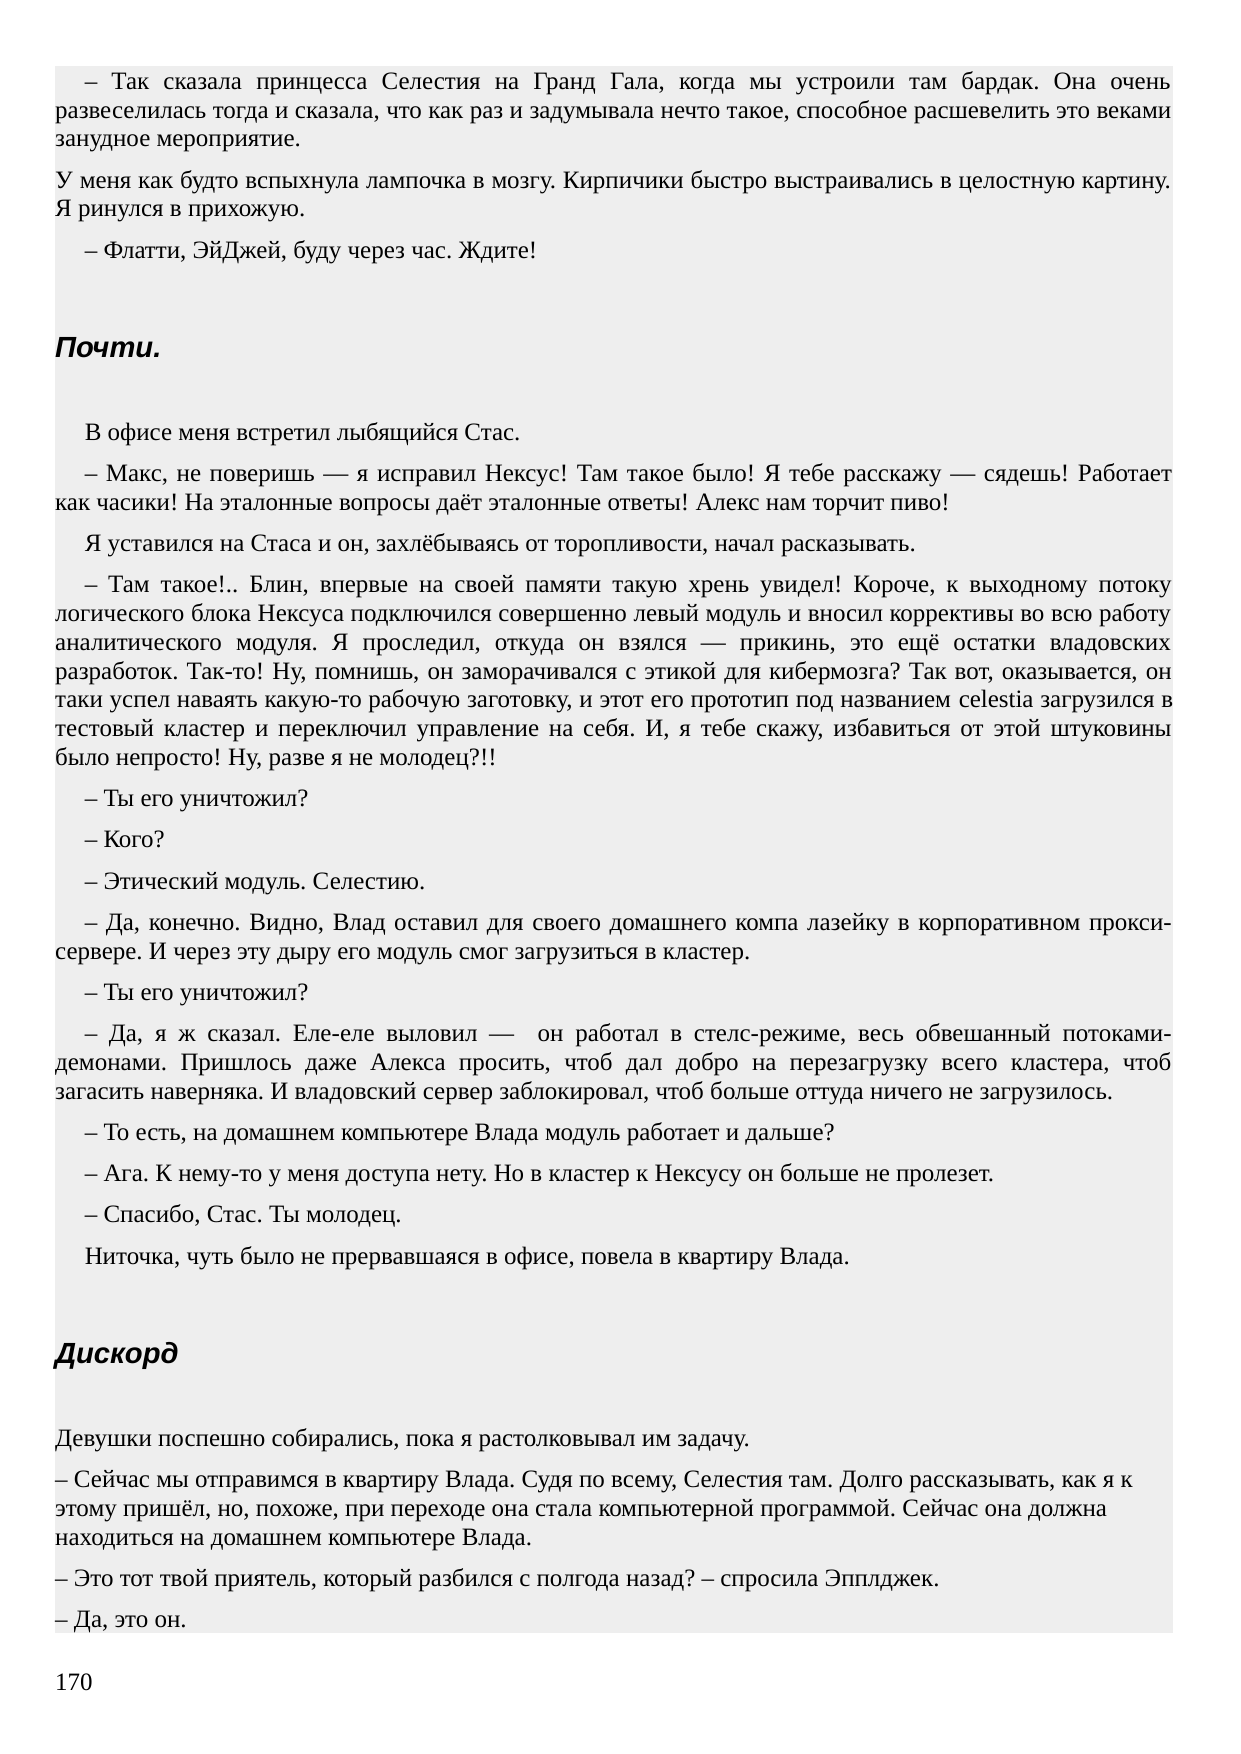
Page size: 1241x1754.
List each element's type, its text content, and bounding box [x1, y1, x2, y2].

text – Ты его уничтожил? [55, 783, 1173, 812]
text – Ты его уничтожил? [55, 977, 1173, 1006]
subtitle Дискорд [55, 1336, 1173, 1369]
text Ниточка, чуть было не прервавшаяся в офисе, повела в квартиру Влада. [55, 1241, 1173, 1269]
text – Сейчас мы отправимся в квартиру Влада. Судя по всему, Селестия там. Долго рассказывать, как я к этому пришёл, но, похоже, при переходе она стала компьютерной программой. Сейчас она должна находиться на домашнем компьютере Влада. [55, 1464, 1173, 1551]
subtitle Почти. [55, 330, 1173, 363]
text – Флатти, ЭйДжей, буду через час. Ждите! [55, 235, 1173, 263]
text В офисе меня встретил лыбящийся Стас. [55, 417, 1173, 446]
text Девушки поспешно собирались, пока я растолковывал им задачу. [55, 1423, 1173, 1452]
text Я уставился на Стаса и он, захлёбываясь от торопливости, начал расказывать. [55, 528, 1173, 557]
text – Да, конечно. Видно, Влад оставил для своего домашнего компа лазейку в корпоративном прокси-сервере. И через эту дыру его модуль смог загрузиться в кластер. [55, 907, 1173, 964]
text – Там такое!.. Блин, впервые на своей памяти такую хрень увидел! Короче, к выходному потоку логического блока Нексуса подключился совершенно левый модуль и вносил коррективы во всю работу аналитического модуля. Я проследил, откуда он взялся — прикинь, это ещё остатки владовских разработок. Так-то! Ну, помнишь, он заморачивался с этикой для кибермозга? Так вот, оказывается, он таки успел наваять какую-то рабочую заготовку, и этот его прототип под названием celestia загрузился в тестовый кластер и переключил управление на себя. И, я тебе скажу, избавиться от этой штуковины было непросто! Ну, разве я не молодец?!! [55, 569, 1173, 771]
list У меня как будто вспыхнула лампочка в мозгу. Кирпичики быстро выстраивались в целостную картину. Я ринулся в прихожую. [55, 165, 1173, 222]
text – Макс, не поверишь — я исправил Нексус! Там такое было! Я тебе расскажу — сядешь! Работает как часики! На эталонные вопросы даёт эталонные ответы! Алекс нам торчит пиво! [55, 458, 1173, 516]
text – Да, это он. [55, 1604, 1173, 1633]
text – Этический модуль. Селестию. [55, 866, 1173, 894]
text – Так сказала принцесса Селестия на Гранд Гала, когда мы устроили там бардак. Она очень развеселилась тогда и сказала, что как раз и задумывала нечто такое, способное расшевелить это веками занудное мероприятие. [55, 66, 1173, 152]
text – То есть, на домашнем компьютере Влада модуль работает и дальше? [55, 1117, 1173, 1146]
text – Спасибо, Стас. Ты молодец. [55, 1199, 1173, 1228]
text – Да, я ж сказал. Еле-еле выловил — он работал в стелс-режиме, весь обвешанный потоками-демонами. Пришлось даже Алекса просить, чтоб дал добро на перезагрузку всего кластера, чтоб загасить наверняка. И владовский сервер заблокировал, чтоб больше оттуда ничего не загрузилось. [55, 1018, 1173, 1104]
text – Ага. К нему-то у меня доступа нету. Но в кластер к Нексусу он больше не пролезет. [55, 1158, 1173, 1187]
text – Кого? [55, 824, 1173, 853]
text – Это тот твой приятель, который разбился с полгода назад? – спросила Эпплджек. [55, 1563, 1173, 1592]
